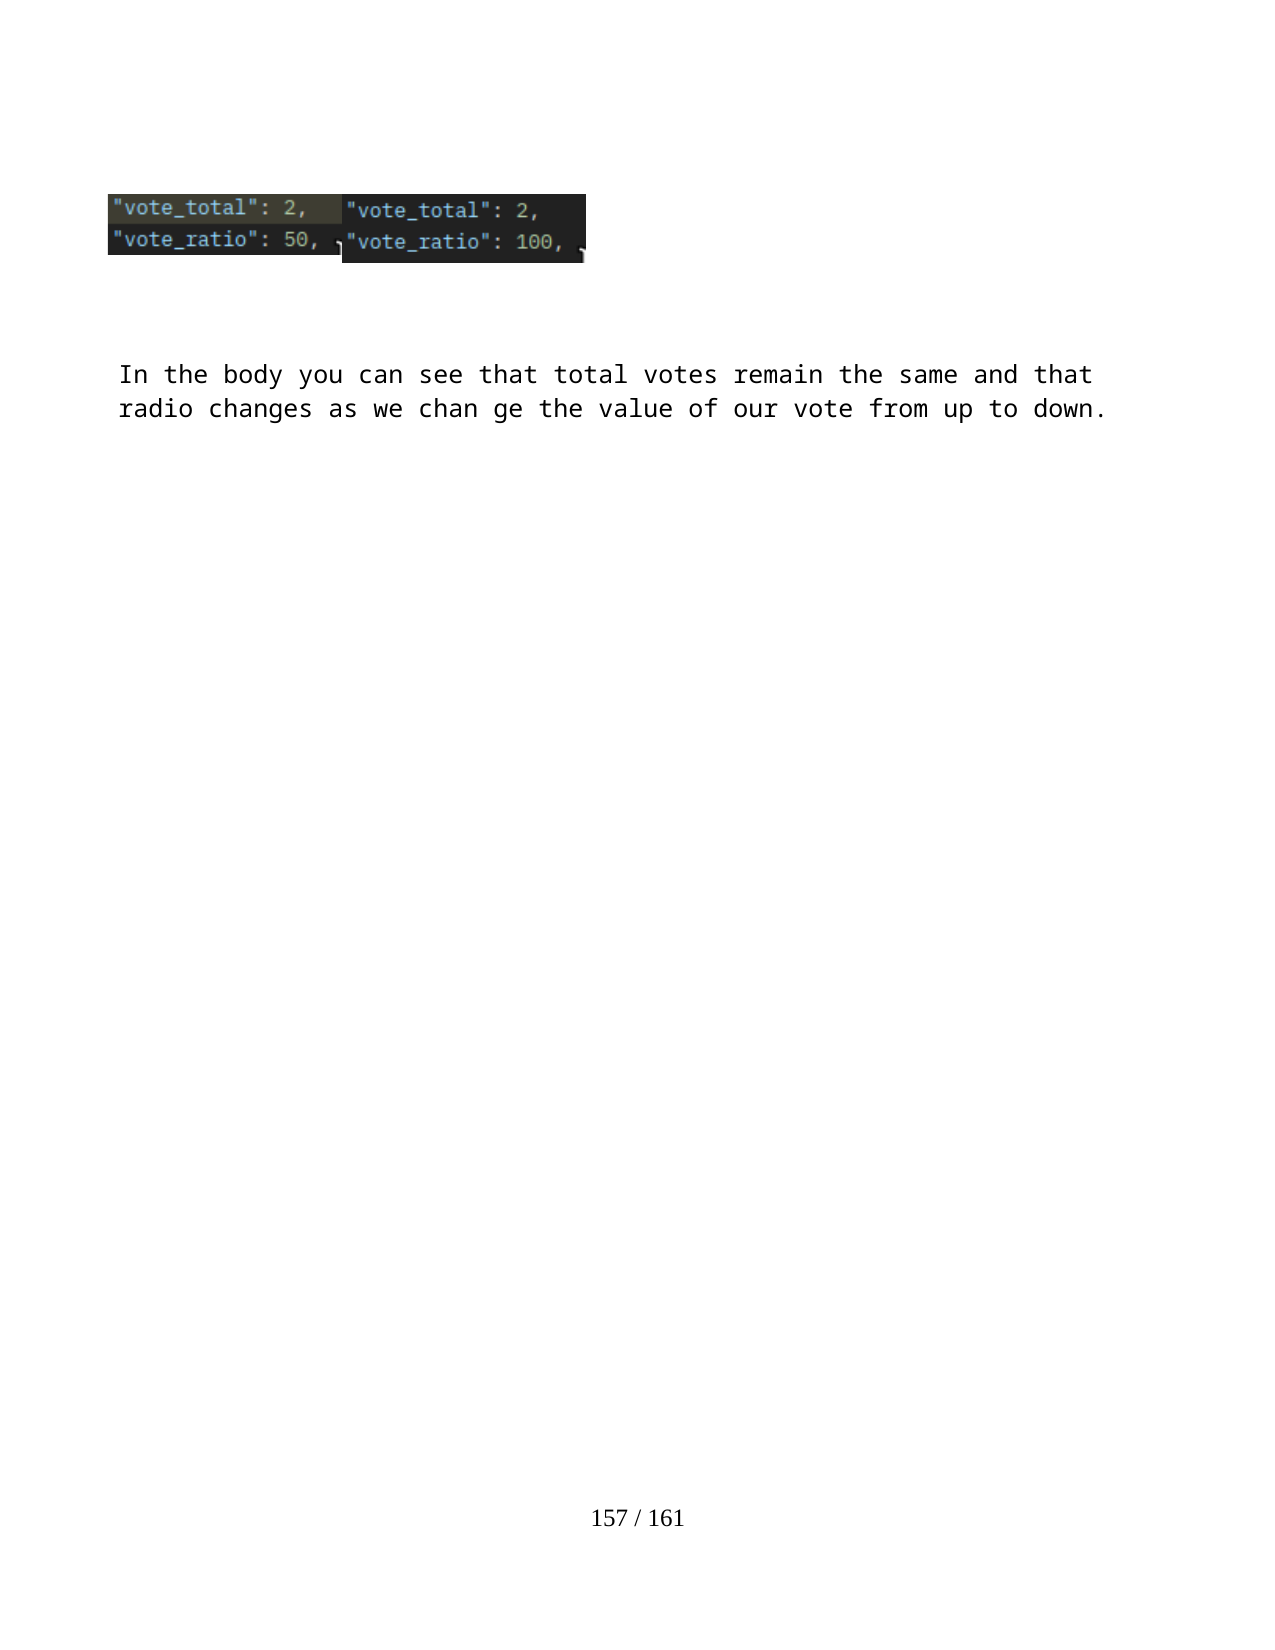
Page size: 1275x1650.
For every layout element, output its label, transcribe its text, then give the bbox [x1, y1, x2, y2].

picture [107, 194, 586, 263]
text In the body you can see that total votes remain the same and that radio changes as we chan ge the value of our vote from up to down. [118, 357, 1157, 425]
